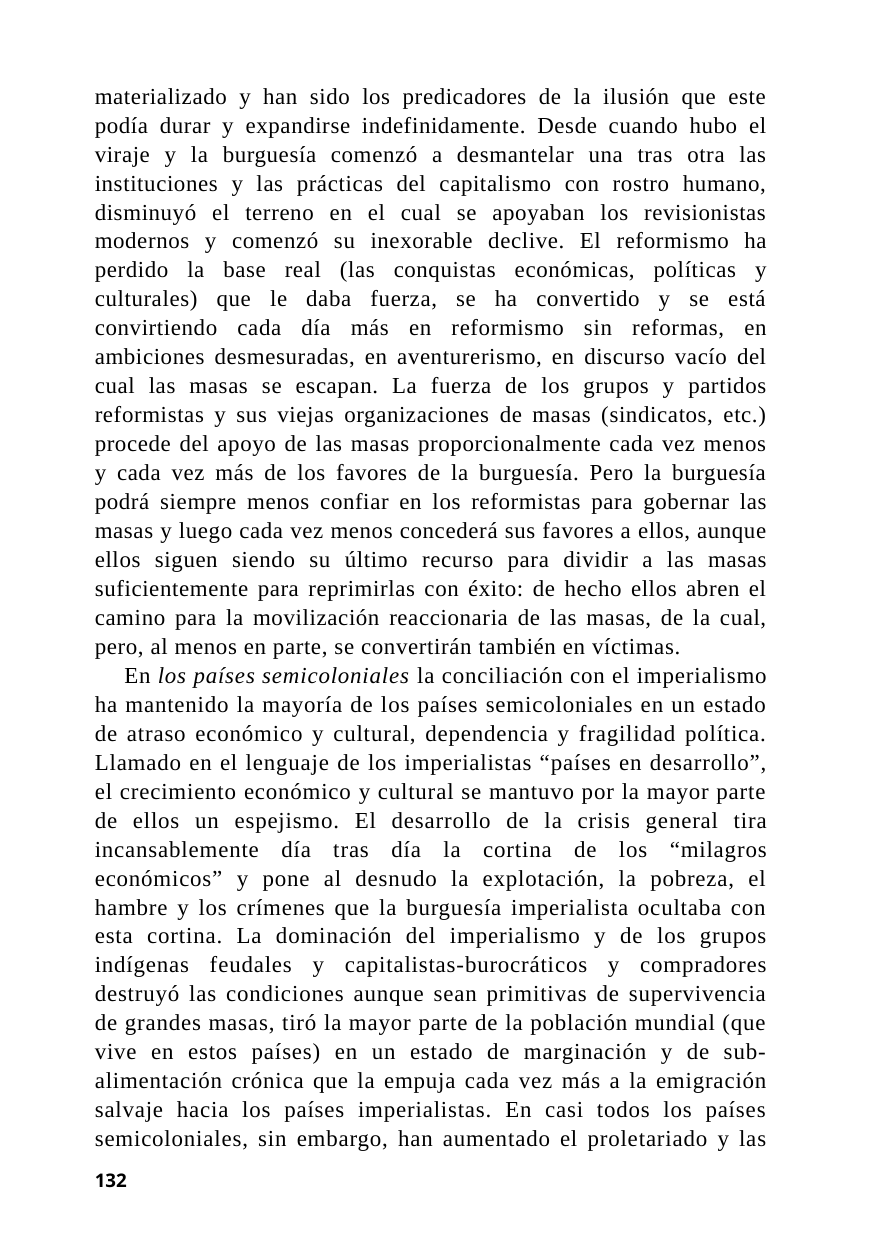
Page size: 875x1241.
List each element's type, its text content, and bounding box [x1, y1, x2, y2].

text En los países semicoloniales la conciliación con el imperialismo ha mantenido la mayoría de los países semicoloniales en un estado de atraso económico y cultural, dependencia y fragilidad política. Llamado en el lenguaje de los imperialistas “países en desarrollo”, el crecimiento económico y cultural se mantuvo por la mayor parte de ellos un espejismo. El desarrollo de la crisis general tira incansablemente día tras día la cortina de los “milagros económicos” y pone al desnudo la explotación, la pobreza, el hambre y los crímenes que la burguesía imperialista ocultaba con esta cortina. La dominación del imperialismo y de los grupos indígenas feudales y capitalistas-burocráticos y compradores destruyó las condiciones aunque sean primitivas de supervivencia de grandes masas, tiró la mayor parte de la población mundial (que vive en estos países) en un estado de marginación y de sub-alimentación crónica que la empuja cada vez más a la emigración salvaje hacia los países imperialistas. En casi todos los países semicoloniales, sin embargo, han aumentado el proletariado y las [94, 662, 768, 1152]
text materializado y han sido los predicadores de la ilusión que este podía durar y expandirse indefinidamente. Desde cuando hubo el viraje y la burguesía comenzó a desmantelar una tras otra las instituciones y las prácticas del capitalismo con rostro humano, disminuyó el terreno en el cual se apoyaban los revisionistas modernos y comenzó su inexorable declive. El reformismo ha perdido la base real (las conquistas económicas, políticas y culturales) que le daba fuerza, se ha convertido y se está convirtiendo cada día más en reformismo sin reformas, en ambiciones desmesuradas, en aventurerismo, en discurso vacío del cual las masas se escapan. La fuerza de los grupos y partidos reformistas y sus viejas organizaciones de masas (sindicatos, etc.) procede del apoyo de las masas proporcionalmente cada vez menos y cada vez más de los favores de la burguesía. Pero la burguesía podrá siempre menos confiar en los reformistas para gobernar las masas y luego cada vez menos concederá sus favores a ellos, aunque ellos siguen siendo su último recurso para dividir a las masas suficientemente para reprimirlas con éxito: de hecho ellos abren el camino para la movilización reaccionaria de las masas, de la cual, pero, al menos en parte, se convertirán también en víctimas. [94, 83, 768, 659]
